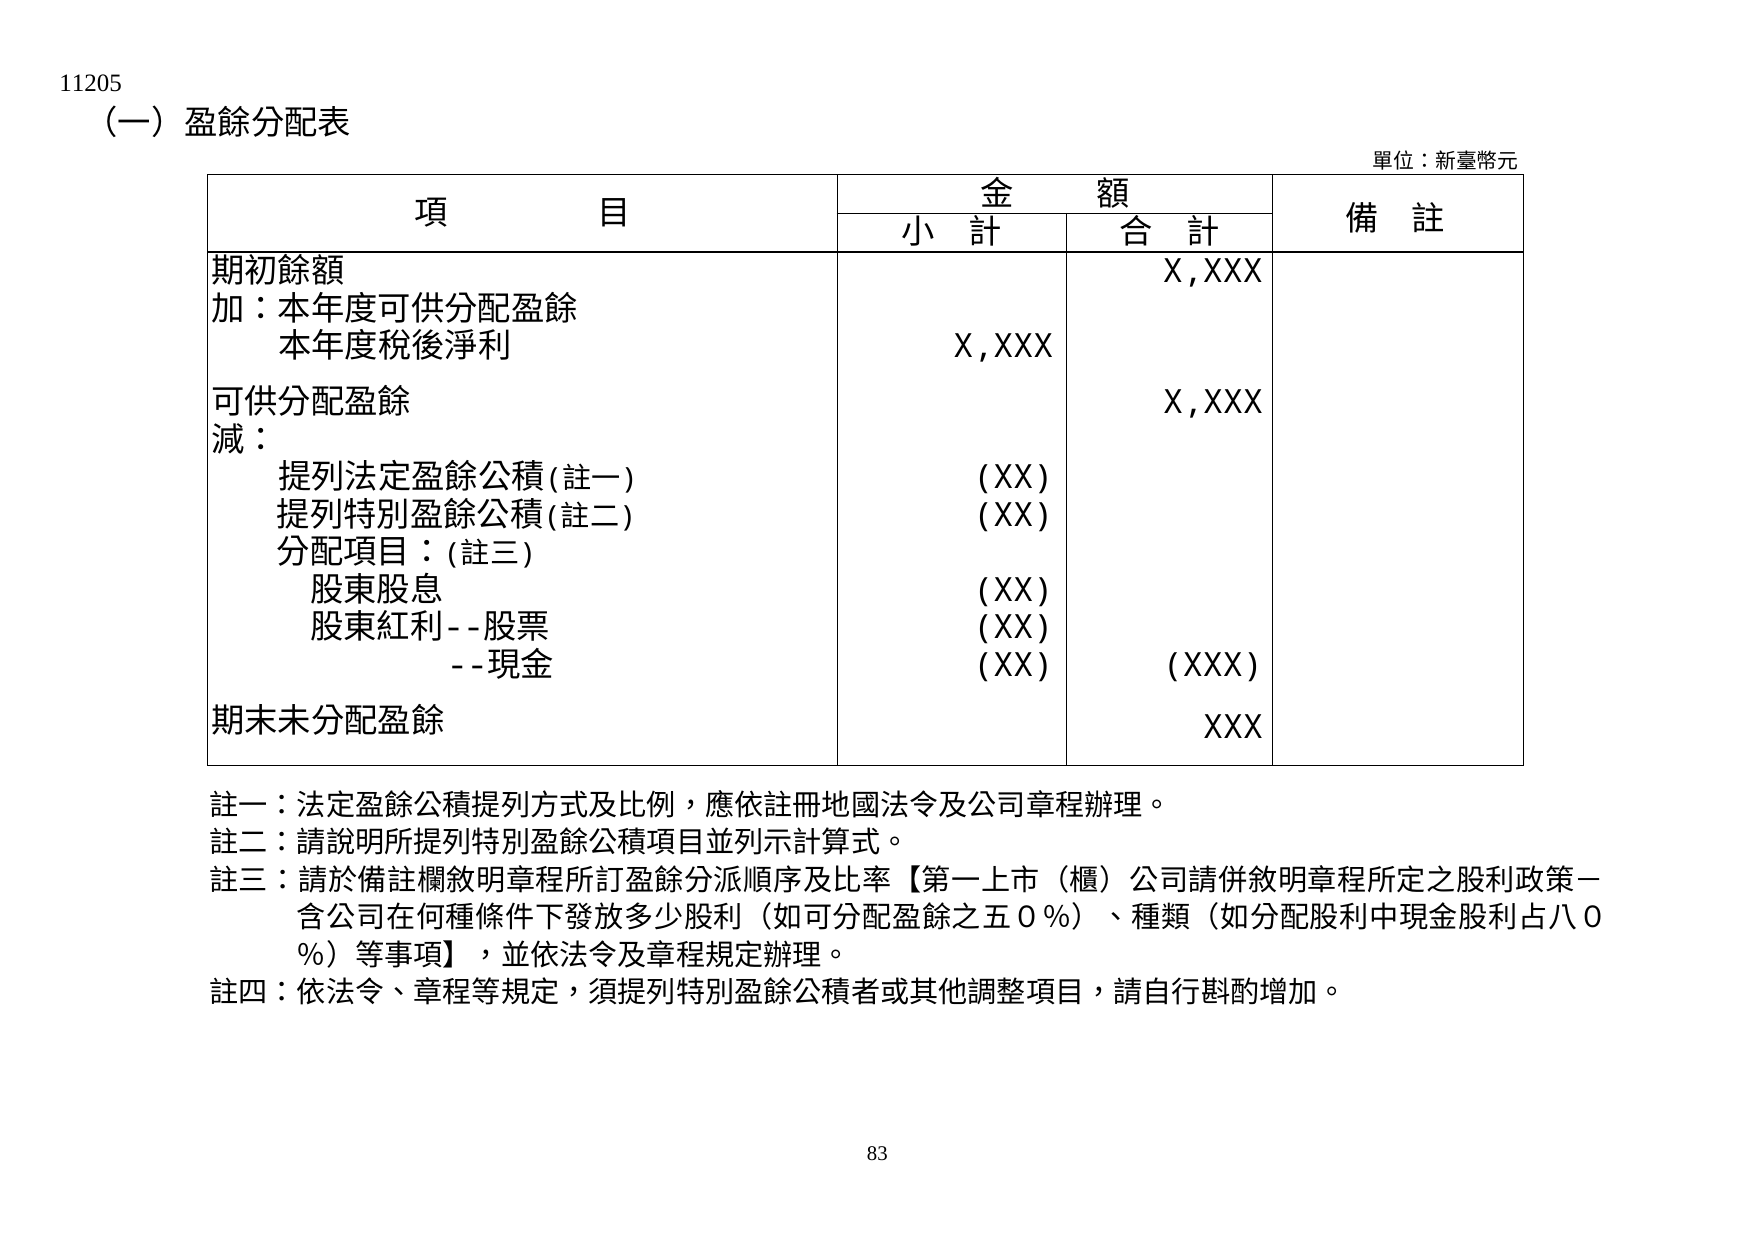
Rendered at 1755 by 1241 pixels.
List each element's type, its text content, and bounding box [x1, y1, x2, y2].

table_cell 合 計 [1067, 214, 1272, 251]
text 單位：新臺幣元 [59, 144, 1518, 174]
table_header 備 註 [1273, 175, 1523, 251]
table_cell 期初餘額 加：本年度可供分配盈餘 本年度稅後淨利 可供分配盈餘 減： 提列法定盈餘公積(註一) 提列特別盈餘公積(註二) 分配項目：(註三) 股東股息 股東紅利--股票 --現金 期末未分配盈餘 [208, 253, 837, 765]
table_header 金 額 [838, 175, 1272, 213]
table_header 項 目 [208, 175, 837, 251]
text 註三：請於備註欄敘明章程所訂盈餘分派順序及比率【第一上市（櫃）公司請併敘明章程所定之股利政策－含公司在何種條件下發放多少股利（如可分配盈餘之五０％）、種類（如分配股利中現金股利占八０％）等事項】，並依法令及章程規定辦理。 [209, 860, 1608, 973]
table_cell [1273, 253, 1523, 765]
table_cell X,XXX X,XXX (XXX) XXX [1067, 253, 1272, 765]
text 註一：法定盈餘公積提列方式及比例，應依註冊地國法令及公司章程辦理。 [209, 785, 1695, 823]
table_cell X,XXX (XX) (XX) (XX) (XX) (XX) [838, 253, 1066, 765]
text 註二：請說明所提列特別盈餘公積項目並列示計算式。 [209, 823, 1695, 860]
text （一）盈餘分配表 [84, 96, 1695, 144]
text 註四：依法令、章程等規定，須提列特別盈餘公積者或其他調整項目，請自行斟酌增加。 [209, 973, 1608, 1010]
table_cell 小 計 [838, 214, 1066, 251]
